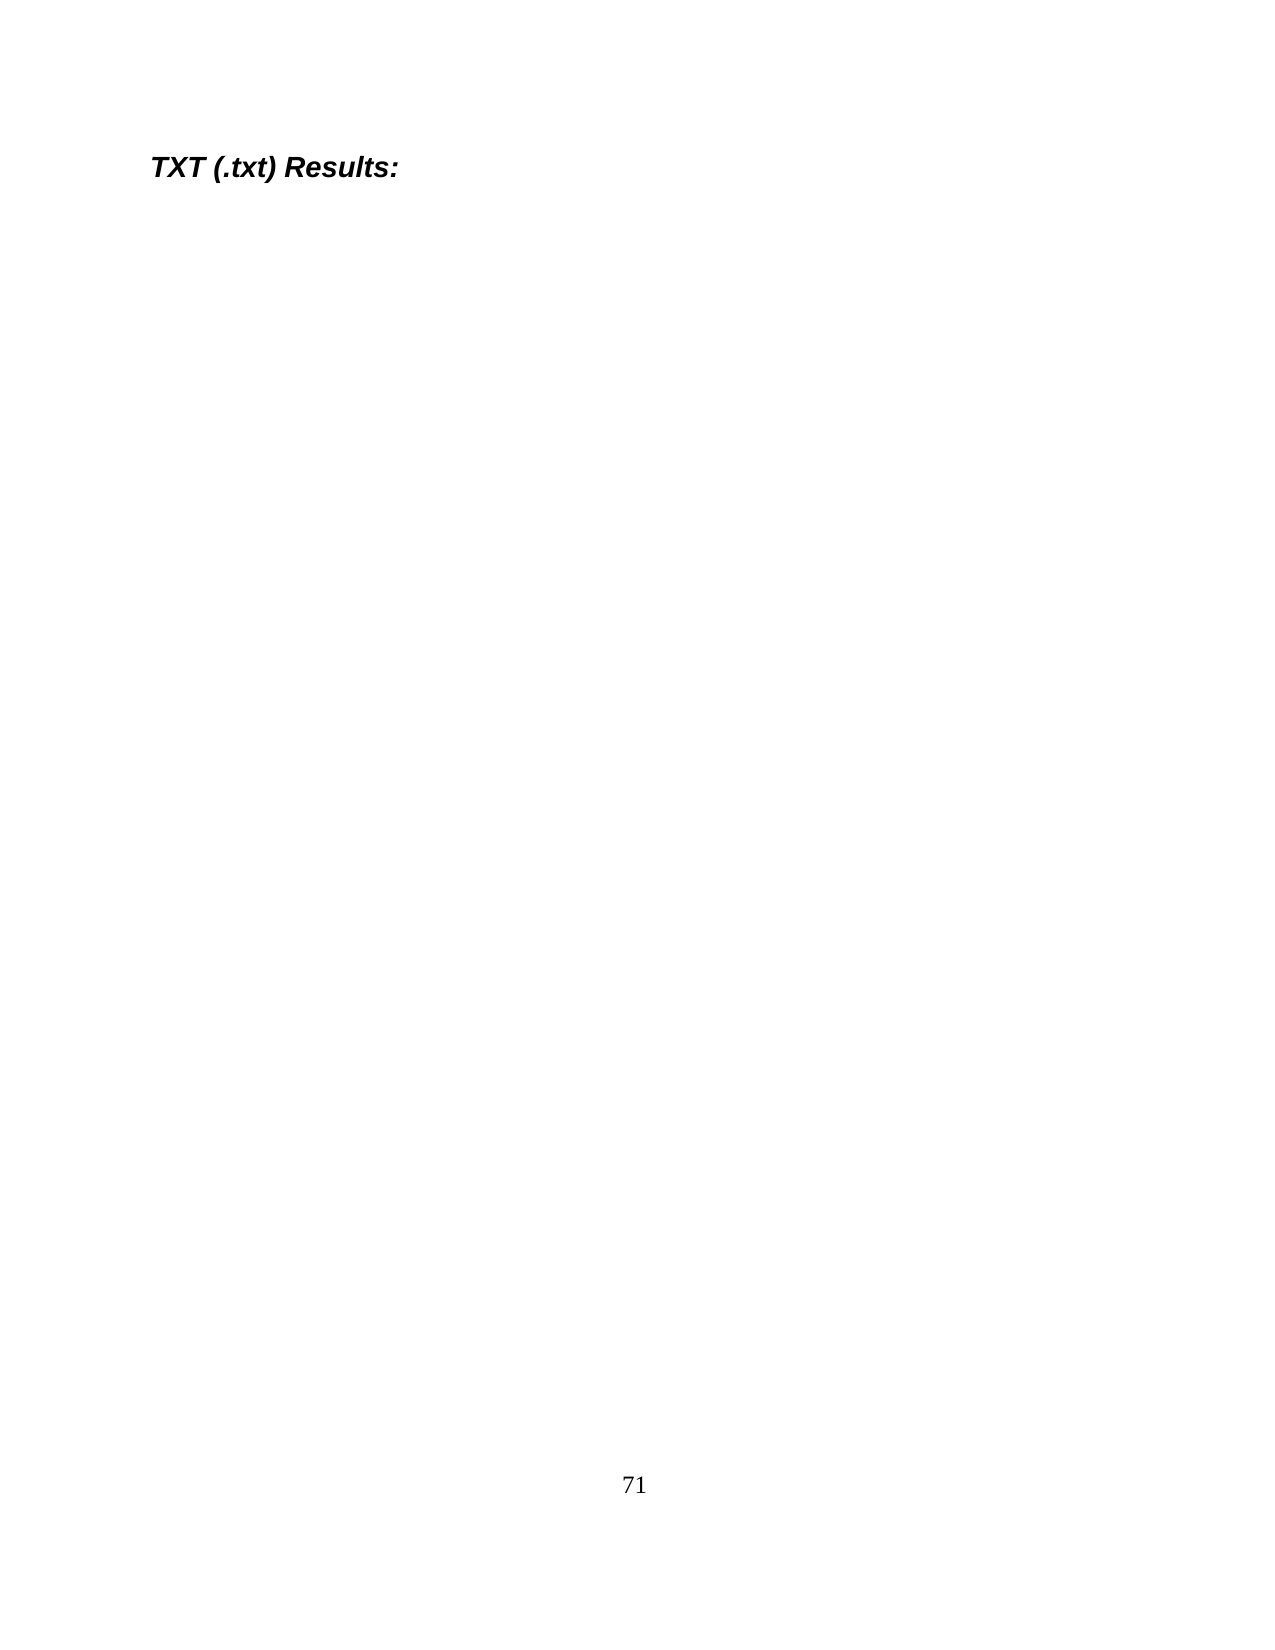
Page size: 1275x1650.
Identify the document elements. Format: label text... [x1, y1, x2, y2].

subtitle TXT (.txt) Results: [150, 150, 1125, 183]
